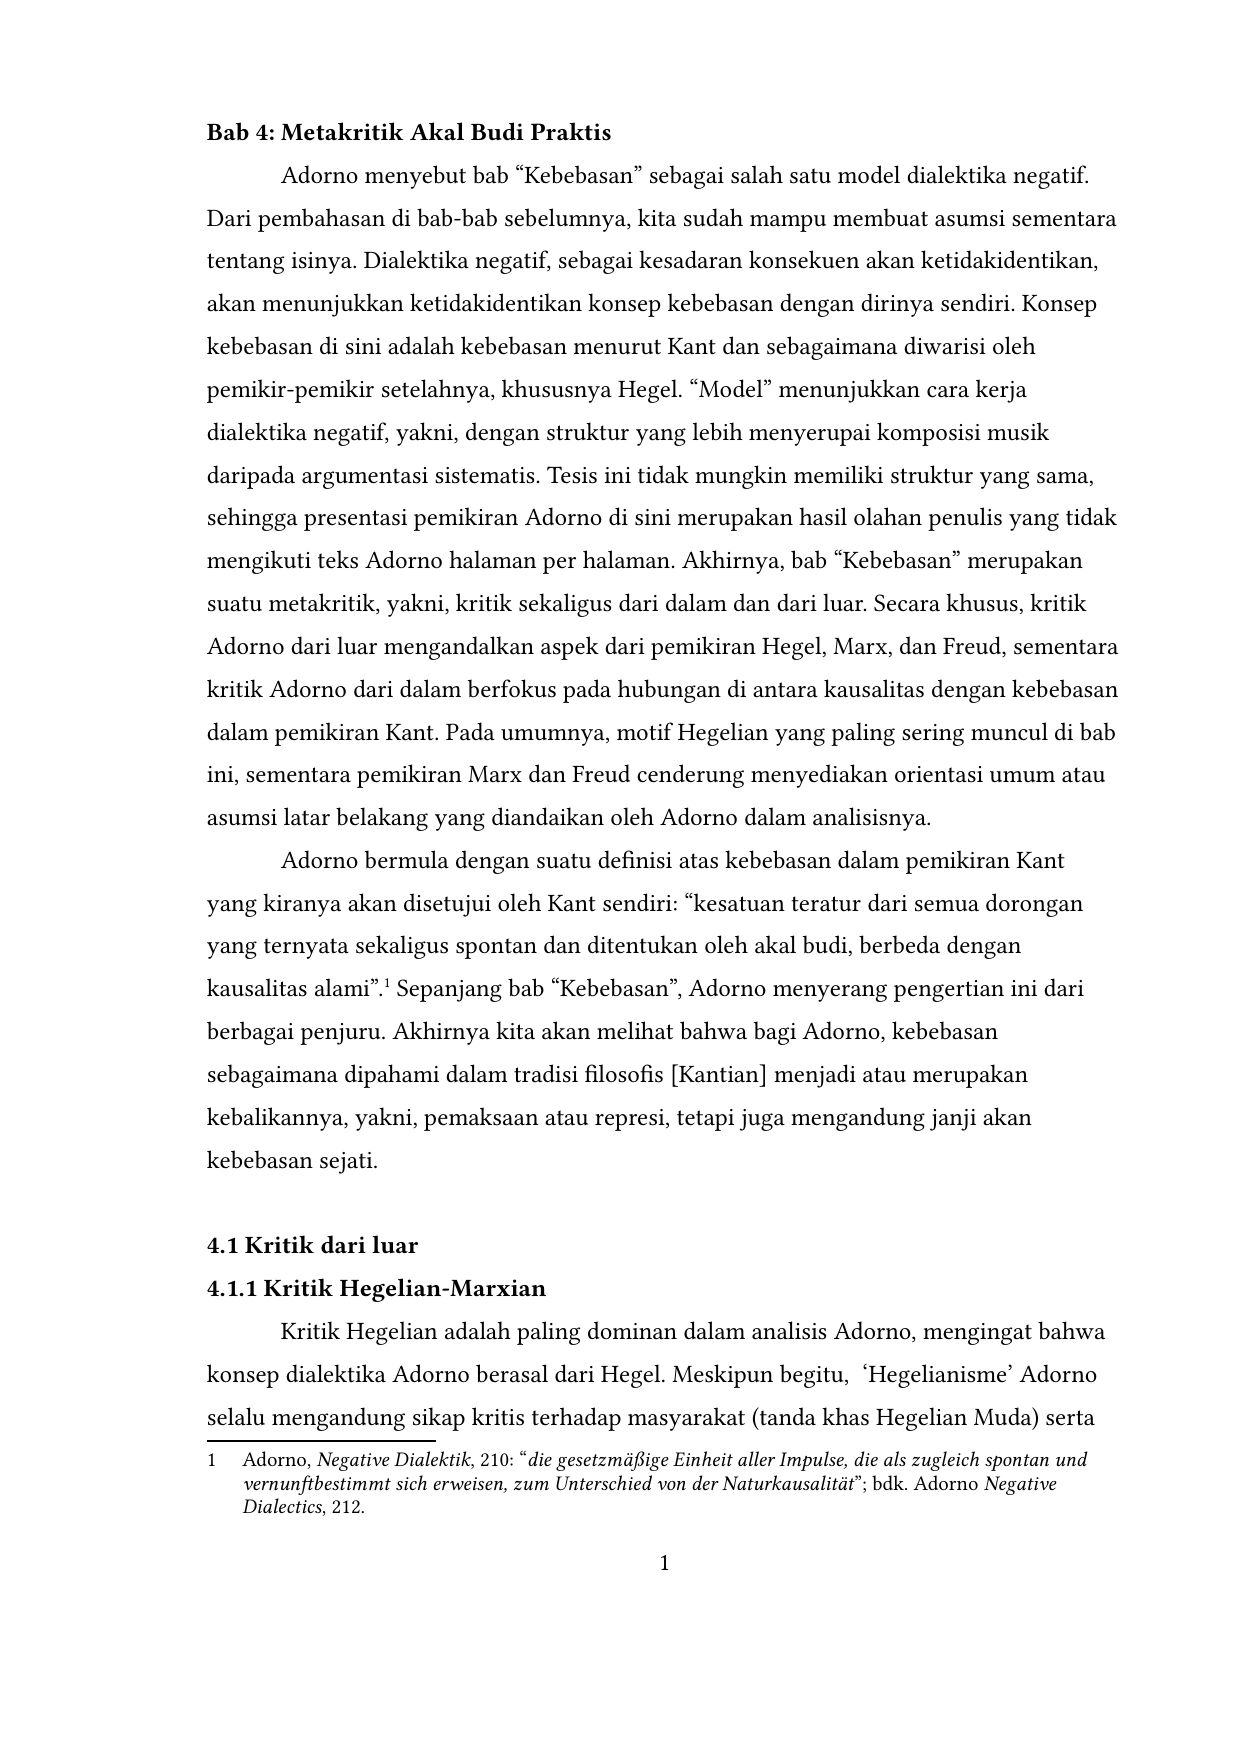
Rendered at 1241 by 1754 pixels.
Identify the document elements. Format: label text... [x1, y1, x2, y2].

text Kritik Hegelian adalah paling dominan dalam analisis Adorno, mengingat bahwa konsep dialektika Adorno berasal dari Hegel. Meskipun begitu, ‘Hegelianisme’ Adorno selalu mengandung sikap kritis terhadap masyarakat (tanda khas Hegelian Muda) serta [207, 1317, 1122, 1431]
text Adorno, Negative Dialektik, 210: “die gesetzmäßige Einheit aller Impulse, die als zugleich spontan und vernunftbestimmt sich erweisen, zum Unterschied von der Naturkausalität”; bdk. Adorno Negative Dialectics, 212. [207, 1447, 1122, 1519]
text 4.1.1 Kritik Hegelian-Marxian [207, 1274, 1122, 1303]
text Bab 4: Metakritik Akal Budi Praktis [207, 118, 1122, 147]
text Adorno menyebut bab “Kebebasan” sebagai salah satu model dialektika negatif. Dari pembahasan di bab-bab sebelumnya, kita sudah mampu membuat asumsi sementara tentang isinya. Dialektika negatif, sebagai kesadaran konsekuen akan ketidakidentikan, akan menunjukkan ketidakidentikan konsep kebebasan dengan dirinya sendiri. Konsep kebebasan di sini adalah kebebasan menurut Kant dan sebagaimana diwarisi oleh pemikir-pemikir setelahnya, khususnya Hegel. “Model” menunjukkan cara kerja dialektika negatif, yakni, dengan struktur yang lebih menyerupai komposisi musik daripada argumentasi sistematis. Tesis ini tidak mungkin memiliki struktur yang sama, sehingga presentasi pemikiran Adorno di sini merupakan hasil olahan penulis yang tidak mengikuti teks Adorno halaman per halaman. Akhirnya, bab “Kebebasan” merupakan suatu metakritik, yakni, kritik sekaligus dari dalam dan dari luar. Secara khusus, kritik Adorno dari luar mengandalkan aspek dari pemikiran Hegel, Marx, dan Freud, sementara kritik Adorno dari dalam berfokus pada hubungan di antara kausalitas dengan kebebasan dalam pemikiran Kant. Pada umumnya, motif Hegelian yang paling sering muncul di bab ini, sementara pemikiran Marx dan Freud cenderung menyediakan orientasi umum atau asumsi latar belakang yang diandaikan oleh Adorno dalam analisisnya. [207, 161, 1122, 832]
text 4.1 Kritik dari luar [207, 1231, 1122, 1260]
text Adorno bermula dengan suatu definisi atas kebebasan dalam pemikiran Kant yang kiranya akan disetujui oleh Kant sendiri: “kesatuan teratur dari semua dorongan yang ternyata sekaligus spontan dan ditentukan oleh akal budi, berbeda dengan kausalitas alami”. Sepanjang bab “Kebebasan”, Adorno menyerang pengertian ini dari berbagai penjuru. Akhirnya kita akan melihat bahwa bagi Adorno, kebebasan sebagaimana dipahami dalam tradisi filosofis [Kantian] menjadi atau merupakan kebalikannya, yakni, pemaksaan atau represi, tetapi juga mengandung janji akan kebebasan sejati. [207, 846, 1122, 1174]
